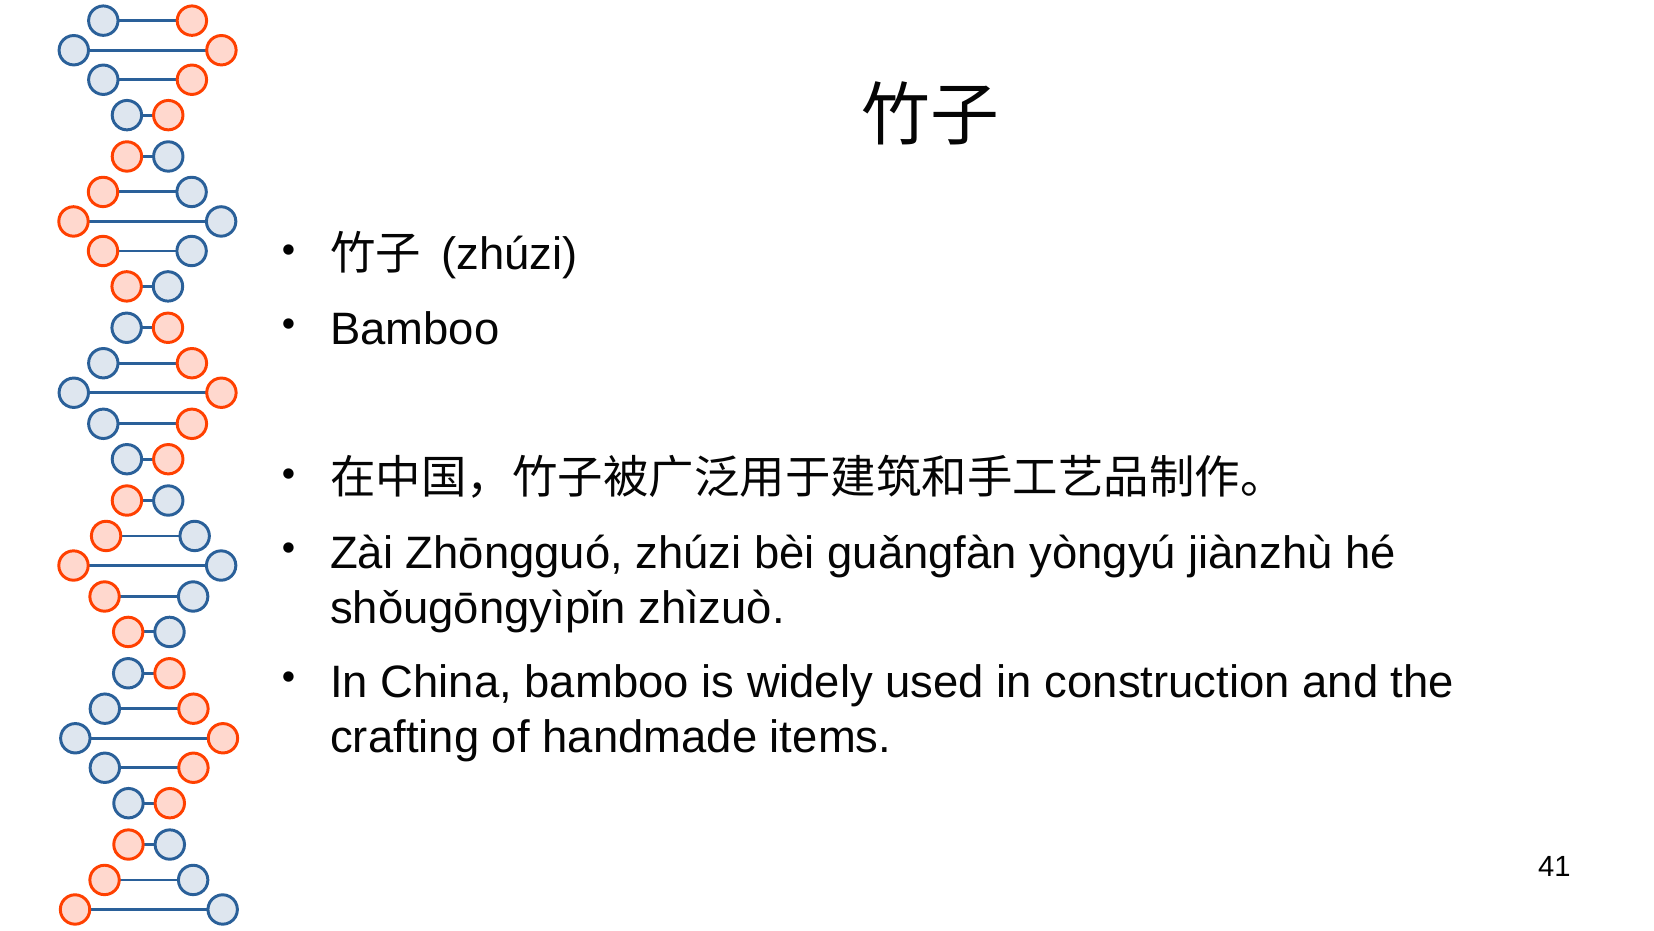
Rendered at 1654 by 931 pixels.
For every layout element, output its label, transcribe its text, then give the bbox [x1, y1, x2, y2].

title 竹子 [265, 35, 1595, 189]
list 竹子 (zhúzi) Bamboo 在中国，竹子被广泛用于建筑和手工艺品制作。 Zài Zhōngguó, zhúzi bèi guǎngfàn yòngyú jiànzhù hé shǒugōngyìpǐn zhìzuò. In China, bamboo is widely used in construction and the crafting of handmade items. [265, 224, 1595, 764]
